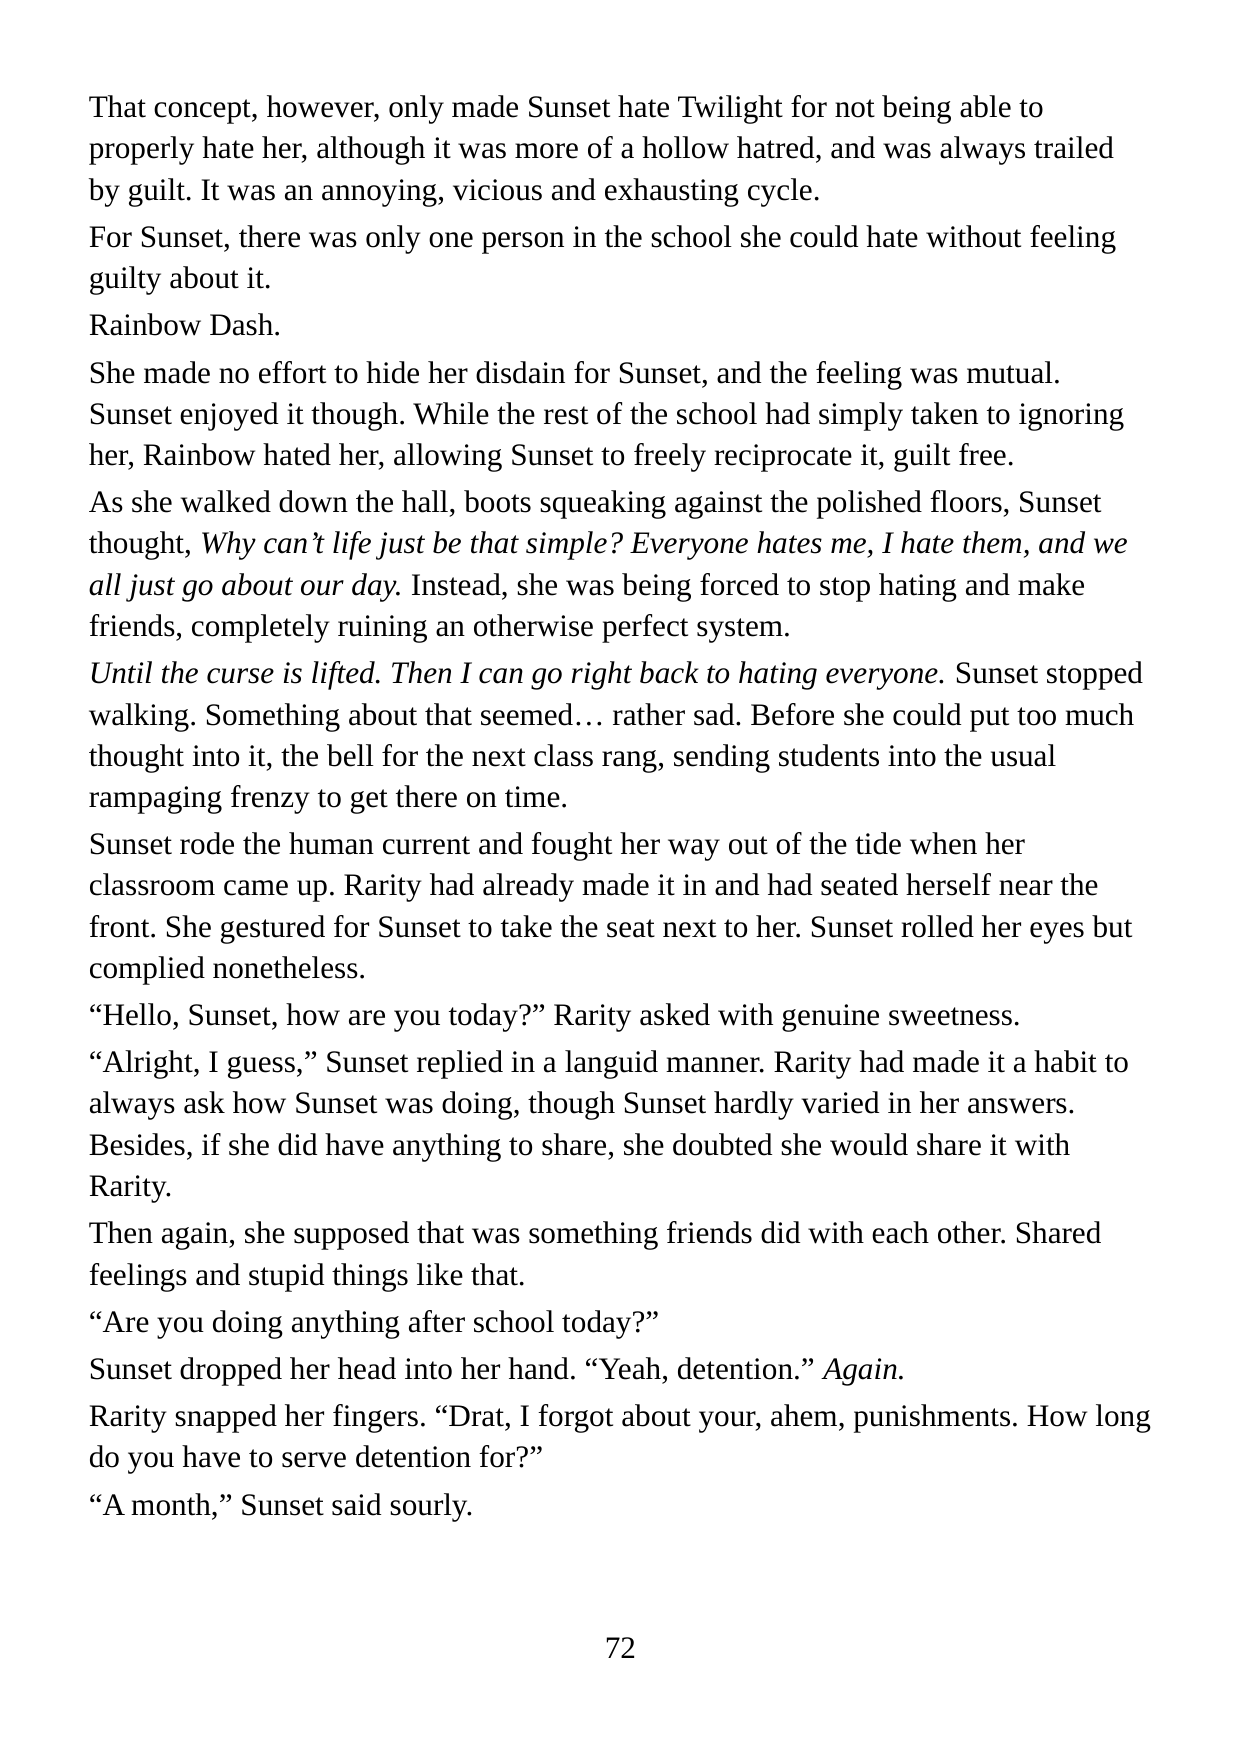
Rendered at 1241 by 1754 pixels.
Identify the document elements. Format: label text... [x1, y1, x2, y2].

text That concept, however, only made Sunset hate Twilight for not being able to properly hate her, although it was more of a hollow hatred, and was always trailed by guilt. It was an annoying, vicious and exhausting cycle. [88, 88, 1152, 207]
text Sunset rode the human current and fought her way out of the tide when her classroom came up. Rarity had already made it in and had seated herself near the front. She gestured for Sunset to take the seat next to her. Sunset rolled her eyes but complied nonetheless. [88, 825, 1152, 985]
text “Hello, Sunset, how are you today?” Rarity asked with genuine sweetness. [88, 996, 1152, 1032]
text Rainbow Dash. [88, 307, 1152, 343]
text Sunset dropped her head into her hand. “Yeah, detention.” Again. [88, 1350, 1152, 1386]
text She made no effort to hide her disdain for Sunset, and the feeling was mutual. Sunset enjoyed it though. While the rest of the school had simply taken to ignoring her, Rainbow hated her, allowing Sunset to freely reciprocate it, guilt free. [88, 354, 1152, 472]
text Then again, she supposed that was something friends did with each other. Shared feelings and stupid things like that. [88, 1214, 1152, 1292]
text Rarity snapped her fingers. “Drat, I forgot about your, ahem, punishments. How long do you have to serve detention for?” [88, 1397, 1152, 1474]
text “A month,” Sunset said sourly. [88, 1486, 1152, 1522]
text As she walked down the hall, boots squeaking against the polished floors, Sunset thought, Why can’t life just be that simple? Everyone hates me, I hate them, and we all just go about our day. Instead, she was being forced to stop hating and make friends, completely ruining an otherwise perfect system. [88, 483, 1152, 643]
text Until the curse is lifted. Then I can go right back to hating everyone. Sunset stopped walking. Something about that seemed… rather sad. Before she could put too much thought into it, the bell for the next class rang, sending students into the usual rampaging frenzy to get there on time. [88, 654, 1152, 814]
text “Are you doing anything after school today?” [88, 1303, 1152, 1339]
text “Alright, I guess,” Sunset replied in a languid manner. Rarity had made it a habit to always ask how Sunset was doing, though Sunset hardly varied in her answers. Besides, if she did have anything to share, she doubted she would share it with Rarity. [88, 1043, 1152, 1203]
text For Sunset, there was only one person in the school she could hate without feeling guilty about it. [88, 218, 1152, 295]
